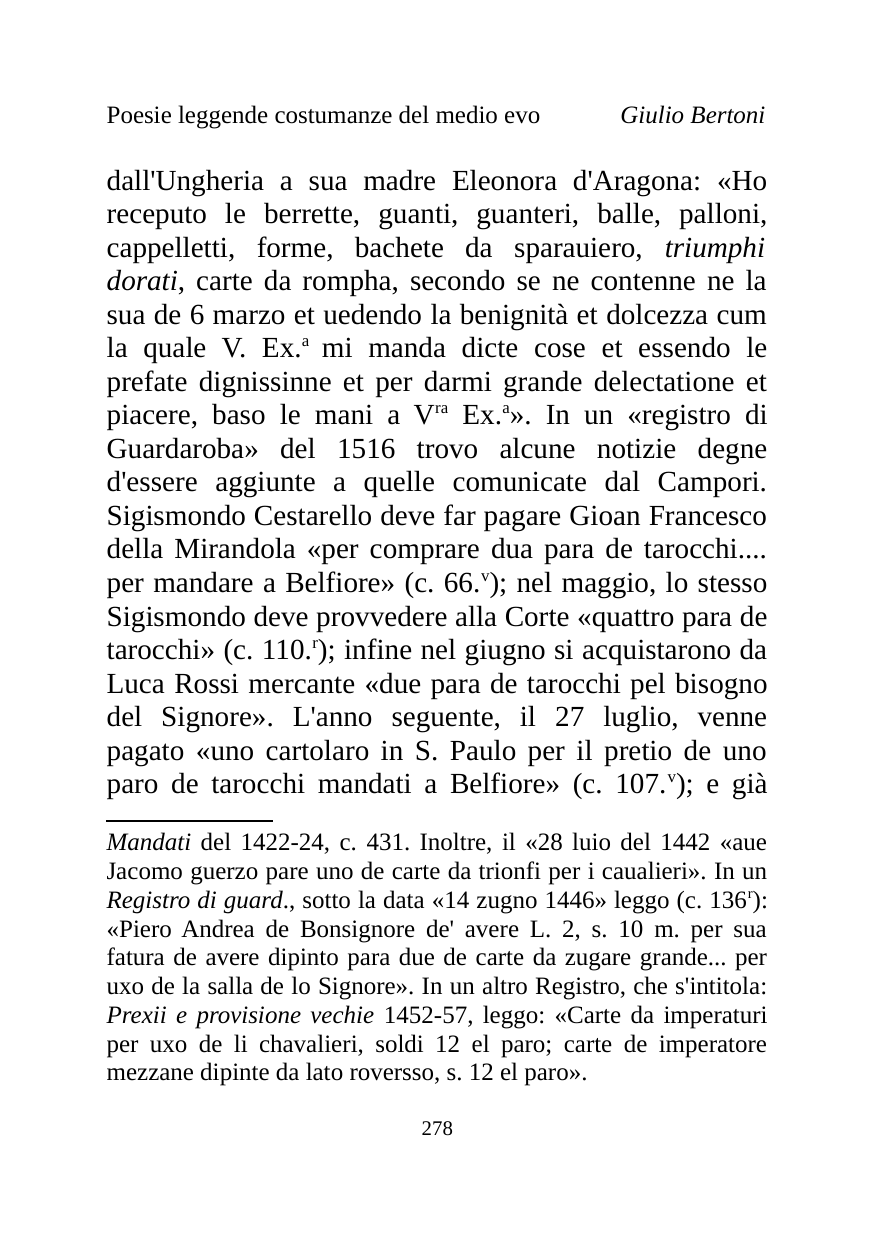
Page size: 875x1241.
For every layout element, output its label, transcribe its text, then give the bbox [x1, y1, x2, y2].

text dall'Ungheria a sua madre Eleonora d'Aragona: «Ho receputo le berrette, guanti, guanteri, balle, palloni, cappelletti, forme, bachete da sparauiero, triumphi dorati, carte da rompha, secondo se ne contenne ne la sua de 6 marzo et uedendo la benignità et dolcezza cum la quale V. Ex.a mi manda dicte cose et essendo le prefate dignissinne et per darmi grande delectatione et piacere, baso le mani a Vra Ex.a». In un «registro di Guardaroba» del 1516 trovo alcune notizie degne d'essere aggiunte a quelle comunicate dal Campori. Sigismondo Cestarello deve far pagare Gioan Francesco della Mirandola «per comprare dua para de tarocchi.... per mandare a Belfiore» (c. 66.v); nel maggio, lo stesso Sigismondo deve provvedere alla Corte «quattro para de tarocchi» (c. 110.r); infine nel giugno si acquistarono da Luca Rossi mercante «due para de tarocchi pel bisogno del Signore». L'anno seguente, il 27 luglio, venne pagato «uno cartolaro in S. Paulo per il pretio de uno paro de tarocchi mandati a Belfiore» (c. 107.v); e già [106, 163, 768, 800]
text Mandati del 1422-24, c. 431. Inoltre, il «28 luio del 1442 «aue Jacomo guerzo pare uno de carte da trionfi per i caualieri». In un Registro di guard., sotto la data «14 zugno 1446» leggo (c. 136r): «Piero Andrea de Bonsignore de' avere L. 2, s. 10 m. per sua fatura de avere dipinto para due de carte da zugare grande... per uxo de la salla de lo Signore». In un altro Registro, che s'intitola: Prexii e provisione vechie 1452-57, leggo: «Carte da imperaturi per uxo de li chavalieri, soldi 12 el paro; carte de imperatore mezzane dipinte da lato roversso, s. 12 el paro». [106, 827, 768, 1086]
